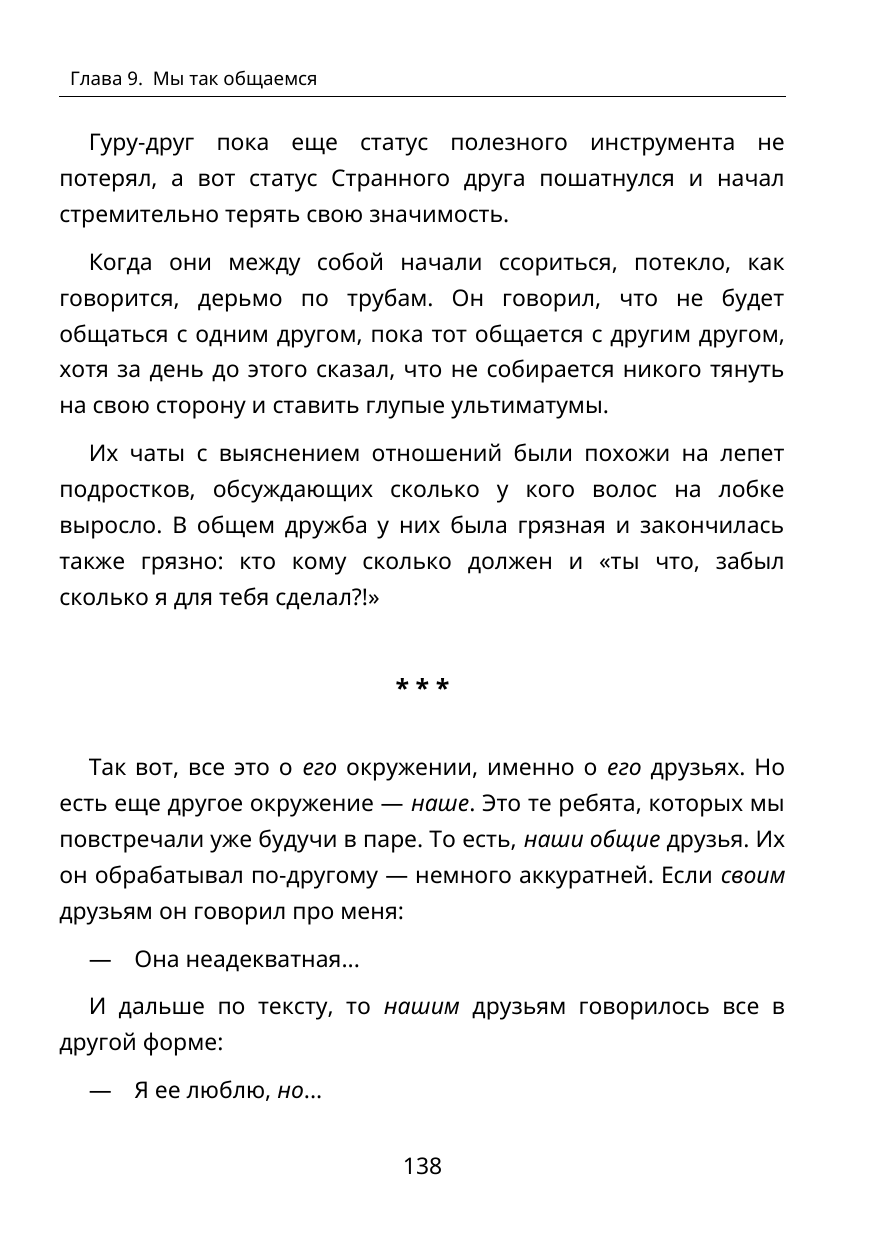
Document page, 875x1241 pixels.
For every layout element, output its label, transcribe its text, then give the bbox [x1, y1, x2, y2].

text Гуру-друг пока еще статус полезного инструмента не потерял, а вот статус Странного друга пошатнулся и начал стремительно терять свою значимость. [59, 126, 786, 229]
list Она неадекватная... [59, 942, 786, 974]
subtitle * * * [59, 670, 786, 704]
text Когда они между собой начали ссориться, потекло, как говорится, дерьмо по трубам. Он говорил, что не будет общаться с одним другом, пока тот общается с другим другом, хотя за день до этого сказал, что не собирается никого тянуть на свою сторону и ставить глупые ультиматумы. [59, 246, 786, 421]
text Так вот, все это о его окружении, именно о его друзьях. Но есть еще другое окружение — наше. Это те ребята, которых мы повстречали уже будучи в паре. То есть, наши общие друзья. Их он обрабатывал по-другому — немного аккуратней. Если своим друзьям он говорил про меня: [59, 751, 786, 926]
list Я ее люблю, но... [59, 1074, 786, 1105]
text И дальше по тексту, то нашим друзьям говорилось все в другой форме: [59, 990, 786, 1057]
text Их чаты с выяснением отношений были похожи на лепет подростков, обсуждающих сколько у кого волос на лобке выросло. В общем дружба у них была грязная и закончилась также грязно: кто кому сколько должен и «ты что, забыл сколько я для тебя сделал?!» [59, 437, 786, 612]
